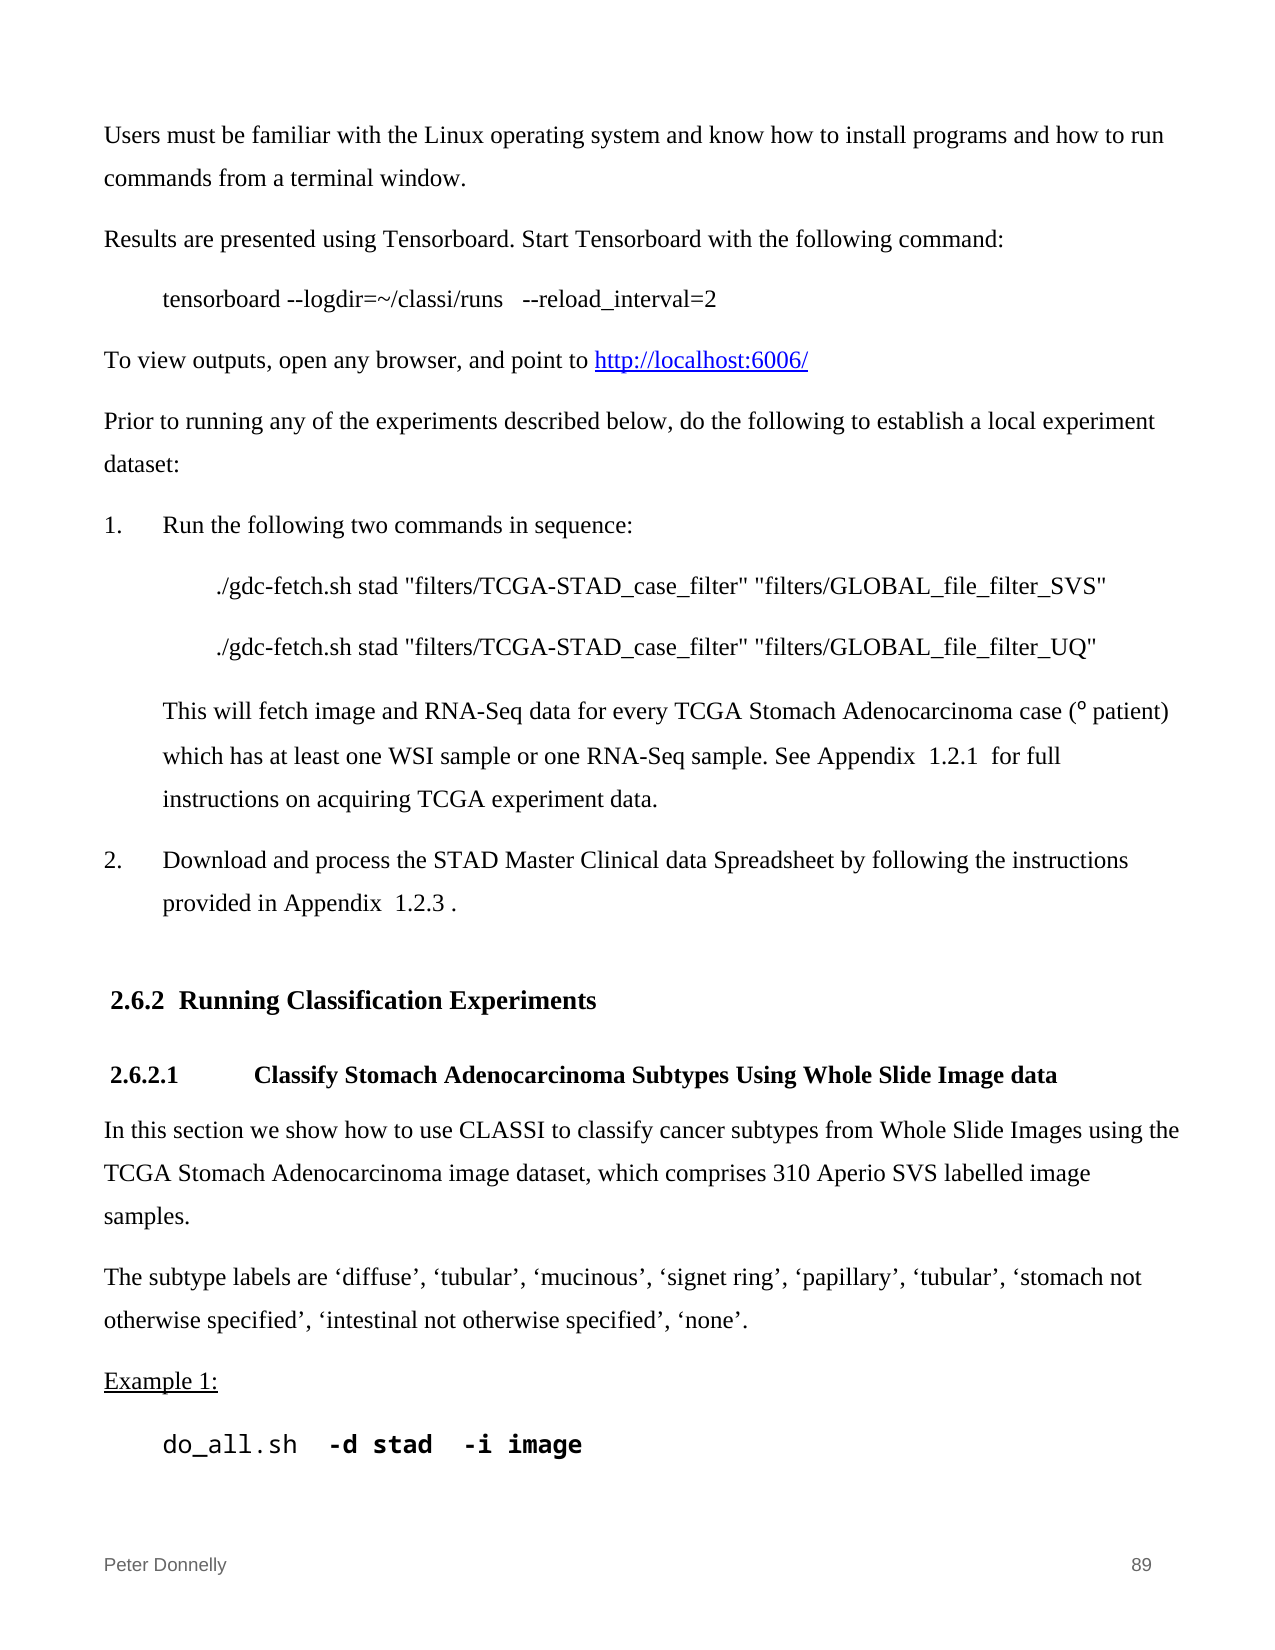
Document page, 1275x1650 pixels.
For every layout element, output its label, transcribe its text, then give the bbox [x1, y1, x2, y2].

text To view outputs, open any browser, and point to http://localhost:6006/ [103, 345, 1181, 374]
list Download and process the STAD Master Clinical data Spreadsheet by following the instructions provided in Appendix 1.2.3. [103, 845, 1181, 917]
text tensorboard --logdir=~/classi/runs --reload_interval=2 [162, 284, 1181, 313]
subtitle Classify Stomach Adenocarcinoma Subtypes Using Whole Slide Image data [103, 1060, 1181, 1089]
text Prior to running any of the experiments described below, do the following to establish a local experiment dataset: [103, 406, 1181, 478]
text Users must be familiar with the Linux operating system and know how to install programs and how to run commands from a terminal window. [103, 120, 1181, 192]
text ./gdc-fetch.sh stad "filters/TCGA-STAD_case_filter" "filters/GLOBAL_file_filter_SVS" [216, 571, 1181, 600]
text In this section we show how to use CLASSI to classify cancer subtypes from Whole Slide Images using the TCGA Stomach Adenocarcinoma image dataset, which comprises 310 Aperio SVS labelled image samples. [103, 1115, 1181, 1230]
text Example 1: [103, 1366, 1181, 1395]
list Run the following two commands in sequence: [103, 510, 1181, 539]
list Results are presented using Tensorboard. Start Tensorboard with the following command: [103, 224, 1181, 252]
subtitle Running Classification Experiments [103, 984, 1181, 1016]
text ./gdc-fetch.sh stad "filters/TCGA-STAD_case_filter" "filters/GLOBAL_file_filter_UQ" [216, 632, 1181, 661]
text do_all.sh -d stad -i image [162, 1427, 1181, 1461]
text The subtype labels are ‘diffuse’, ‘tubular’, ‘mucinous’, ‘signet ring’, ‘papillary’, ‘tubular’, ‘stomach not otherwise specified’, ‘intestinal not otherwise specified’, ‘none’. [103, 1262, 1181, 1334]
text This will fetch image and RNA-Seq data for every TCGA Stomach Adenocarcinoma case (º patient) which has at least one WSI sample or one RNA-Seq sample. See Appendix 1.2.1 for full instructions on acquiring TCGA experiment data. [162, 693, 1181, 813]
